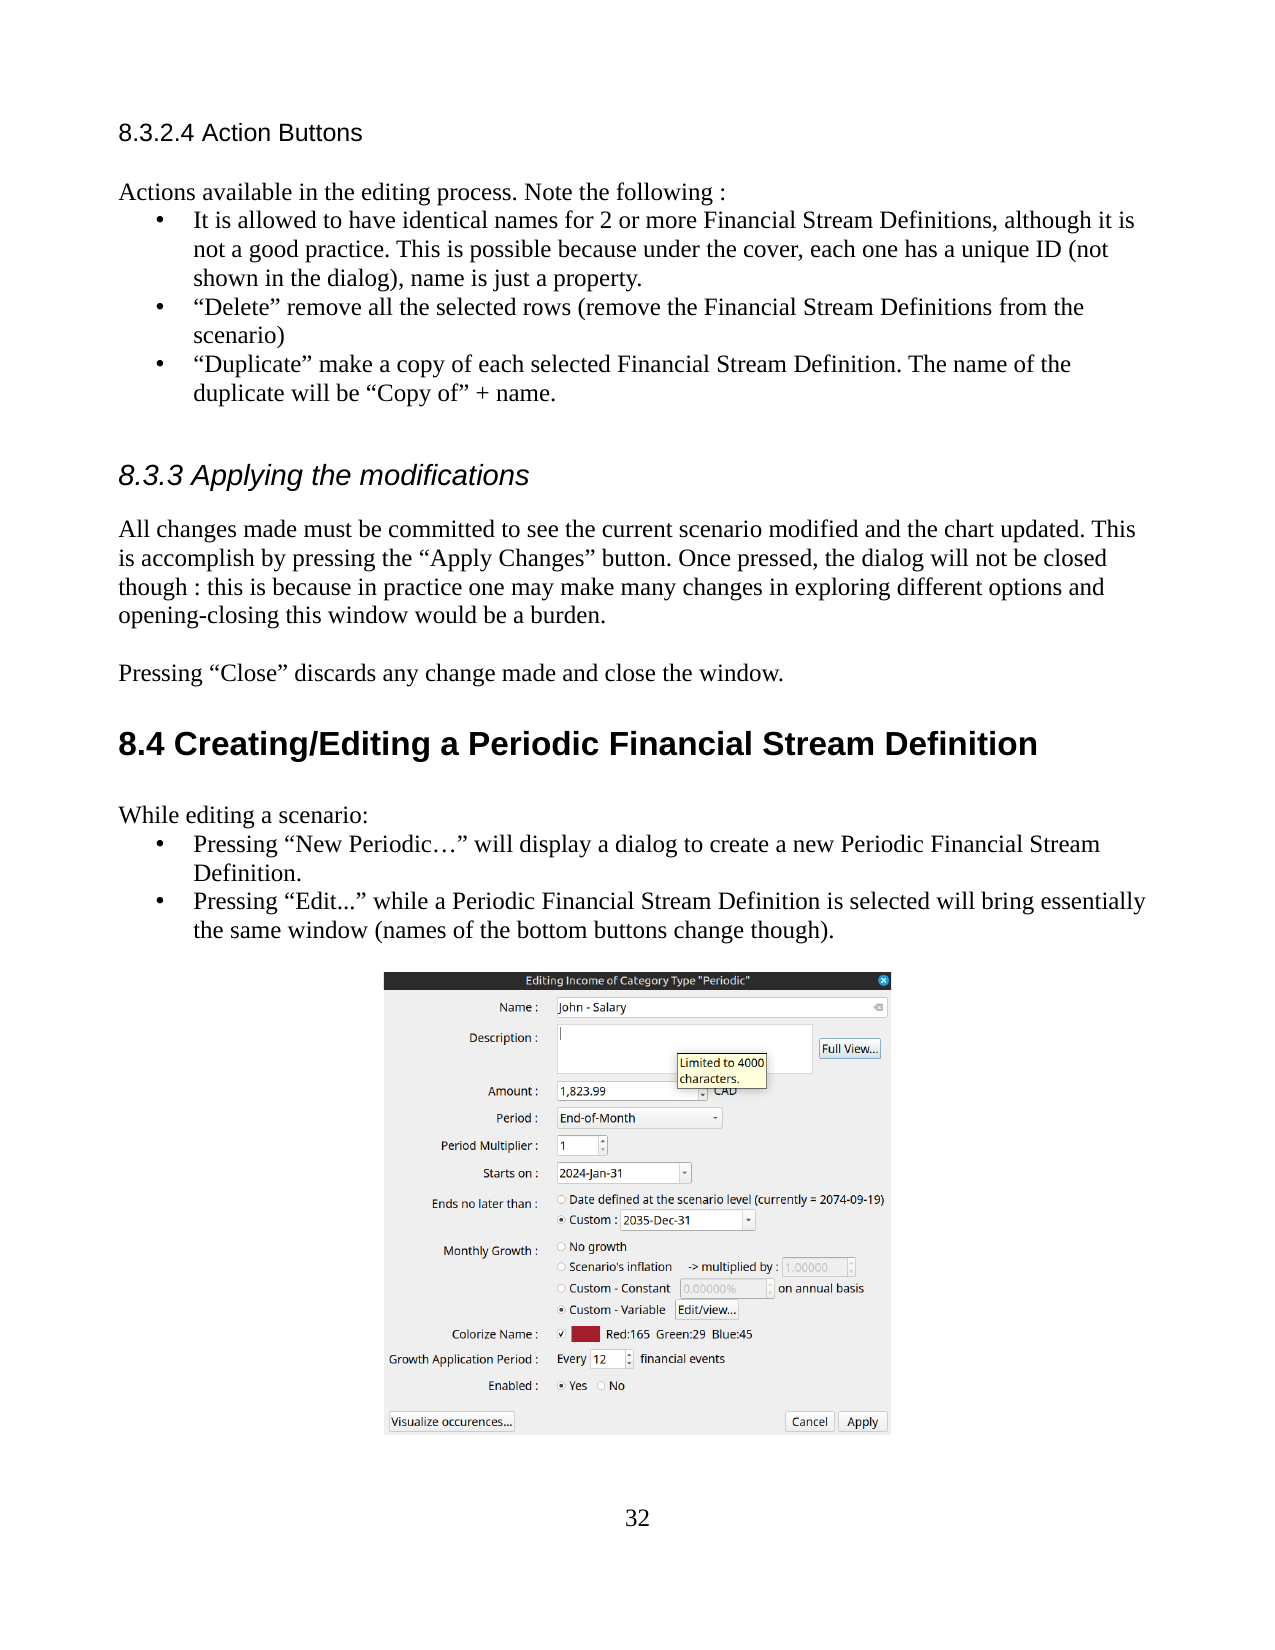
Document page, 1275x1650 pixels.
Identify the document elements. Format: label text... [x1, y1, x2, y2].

list “Delete” remove all the selected rows (remove the Financial Stream Definitions from the scenario) [156, 292, 1157, 349]
subtitle Creating/Editing a Periodic Financial Stream Definition [118, 724, 1157, 763]
list It is allowed to have identical names for 2 or more Financial Stream Definitions, although it is not a good practice. This is possible because under the cover, each one has a unique ID (not shown in the dialog), name is just a property. [156, 206, 1157, 292]
list Pressing “Edit...” while a Periodic Financial Stream Definition is selected will bring essentially the same window (names of the bottom buttons change though). [156, 886, 1157, 944]
picture [383, 972, 892, 1435]
text While editing a scenario: [118, 800, 1157, 829]
subtitle Applying the modifications [118, 458, 1157, 492]
list Pressing “New Periodic…” will display a dialog to create a new Periodic Financial Stream Definition. [156, 829, 1157, 886]
text Actions available in the editing process. Note the following : [118, 177, 1157, 206]
text Pressing “Close” discards any change made and close the window. [118, 658, 1157, 687]
text All changes made must be committed to see the current scenario modified and the chart updated. This is accomplish by pressing the “Apply Changes” button. Once pressed, the dialog will not be closed though : this is because in practice one may make many changes in exploring different options and opening-closing this window would be a burden. [118, 514, 1157, 629]
subtitle Action Buttons [118, 118, 1157, 147]
list “Duplicate” make a copy of each selected Financial Stream Definition. The name of the duplicate will be “Copy of” + name. [156, 349, 1157, 407]
